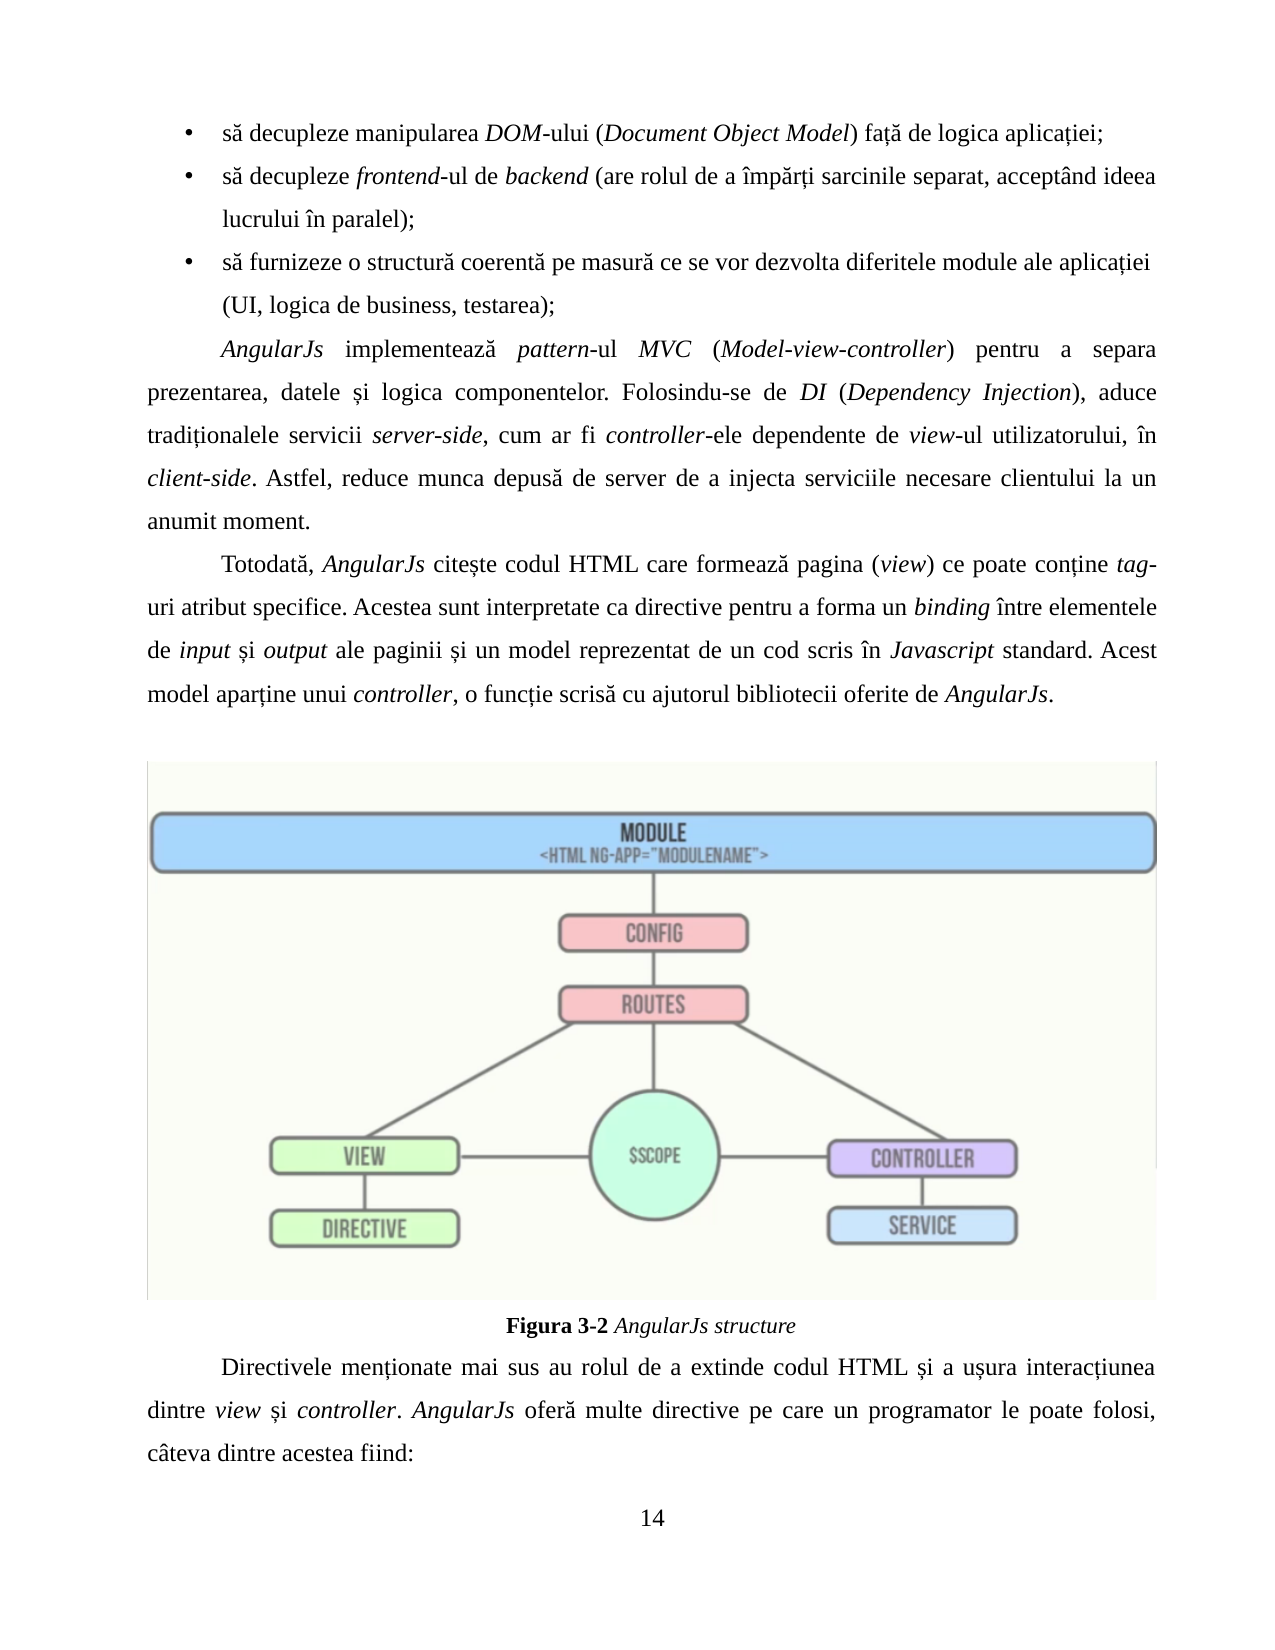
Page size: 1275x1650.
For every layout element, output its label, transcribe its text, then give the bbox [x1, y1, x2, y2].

picture [147, 761, 1157, 1300]
text AngularJs implementează pattern-ul MVC (Model-view-controller) pentru a separa prezentarea, datele și logica componentelor. Folosindu-se de DI (Dependency Injection), aduce tradiționalele servicii server-side, cum ar fi controller-ele dependente de view-ul utilizatorului, în client-side. Astfel, reduce munca depusă de server de a injecta serviciile necesare clientului la un anumit moment. [147, 334, 1157, 535]
list să decupleze frontend-ul de backend (are rolul de a împărți sarcinile separat, acceptând ideea lucrului în paralel); [184, 161, 1157, 233]
text Directivele menționate mai sus au rolul de a extinde codul HTML și a ușura interacțiunea dintre view și controller. AngularJs oferă multe directive pe care un programator le poate folosi, câteva dintre acestea fiind: [147, 1352, 1157, 1467]
list să furnizeze o structură coerentă pe masură ce se vor dezvolta diferitele module ale aplicației (UI, logica de business, testarea); [184, 247, 1157, 319]
text Figura 3-2 AngularJs structure [147, 1300, 1157, 1339]
list să decupleze manipularea DOM-ului (Document Object Model) față de logica aplicației; [184, 118, 1157, 147]
text Totodată, AngularJs citește codul HTML care formează pagina (view) ce poate conține tag-uri atribut specifice. Acestea sunt interpretate ca directive pentru a forma un binding între elementele de input și output ale paginii și un model reprezentat de un cod scris în Javascript standard. Acest model aparține unui controller, o funcție scrisă cu ajutorul bibliotecii oferite de AngularJs. [147, 549, 1157, 707]
